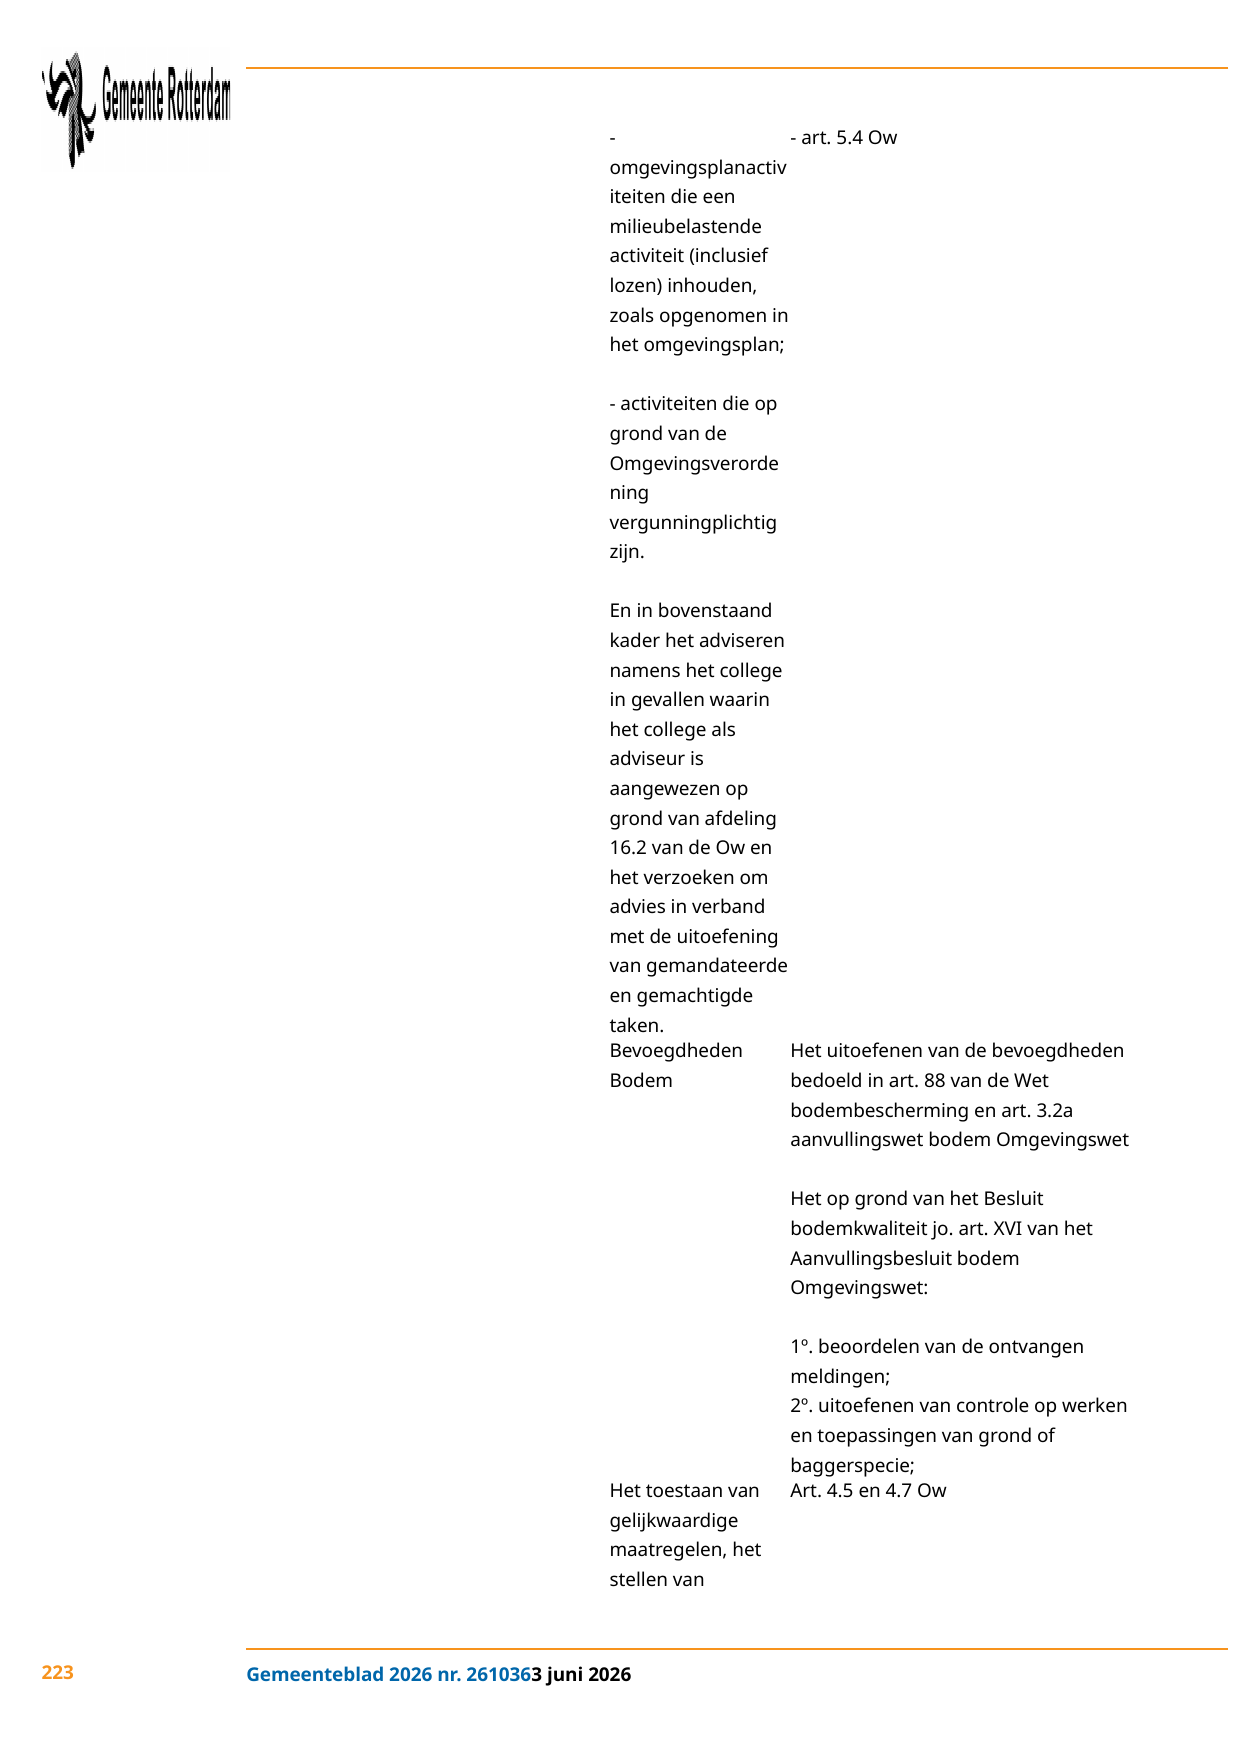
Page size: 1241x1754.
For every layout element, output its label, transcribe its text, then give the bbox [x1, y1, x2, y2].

table_cell Het toestaan van gelijkwaardige maatregelen, het stellen van [609, 1478, 790, 1592]
table_cell [429, 95, 609, 1592]
table_cell [248, 95, 429, 1592]
table_cell Bevoegdheden Bodem [609, 1038, 790, 1477]
table_cell - omgevingsplanactiviteiten die een milieubelastende activiteit (inclusief lozen) inhouden, zoals opgenomen in het omgevingsplan; - activiteiten die op grond van de Omgevingsverordening vergunningplichtig zijn. En in bovenstaand kader het adviseren namens het college in gevallen waarin het college als adviseur is aangewezen op grond van afdeling 16.2 van de Ow en het verzoeken om advies in verband met de uitoefening van gemandateerde en gemachtigde taken. [609, 95, 790, 1038]
table_cell - art. 5.4 Ow [790, 95, 1152, 1038]
table_cell Het uitoefenen van de bevoegdheden bedoeld in art. 88 van de Wet bodembescherming en art. 3.2a aanvullingswet bodem Omgevingswet Het op grond van het Besluit bodemkwaliteit jo. art. XVI van het Aanvullingsbesluit bodem Omgevingswet: 1º. beoordelen van de ontvangen meldingen; 2º. uitoefenen van controle op werken en toepassingen van grond of baggerspecie; [790, 1038, 1152, 1477]
picture [41, 47, 231, 172]
table_cell Art. 4.5 en 4.7 Ow [790, 1478, 1152, 1592]
